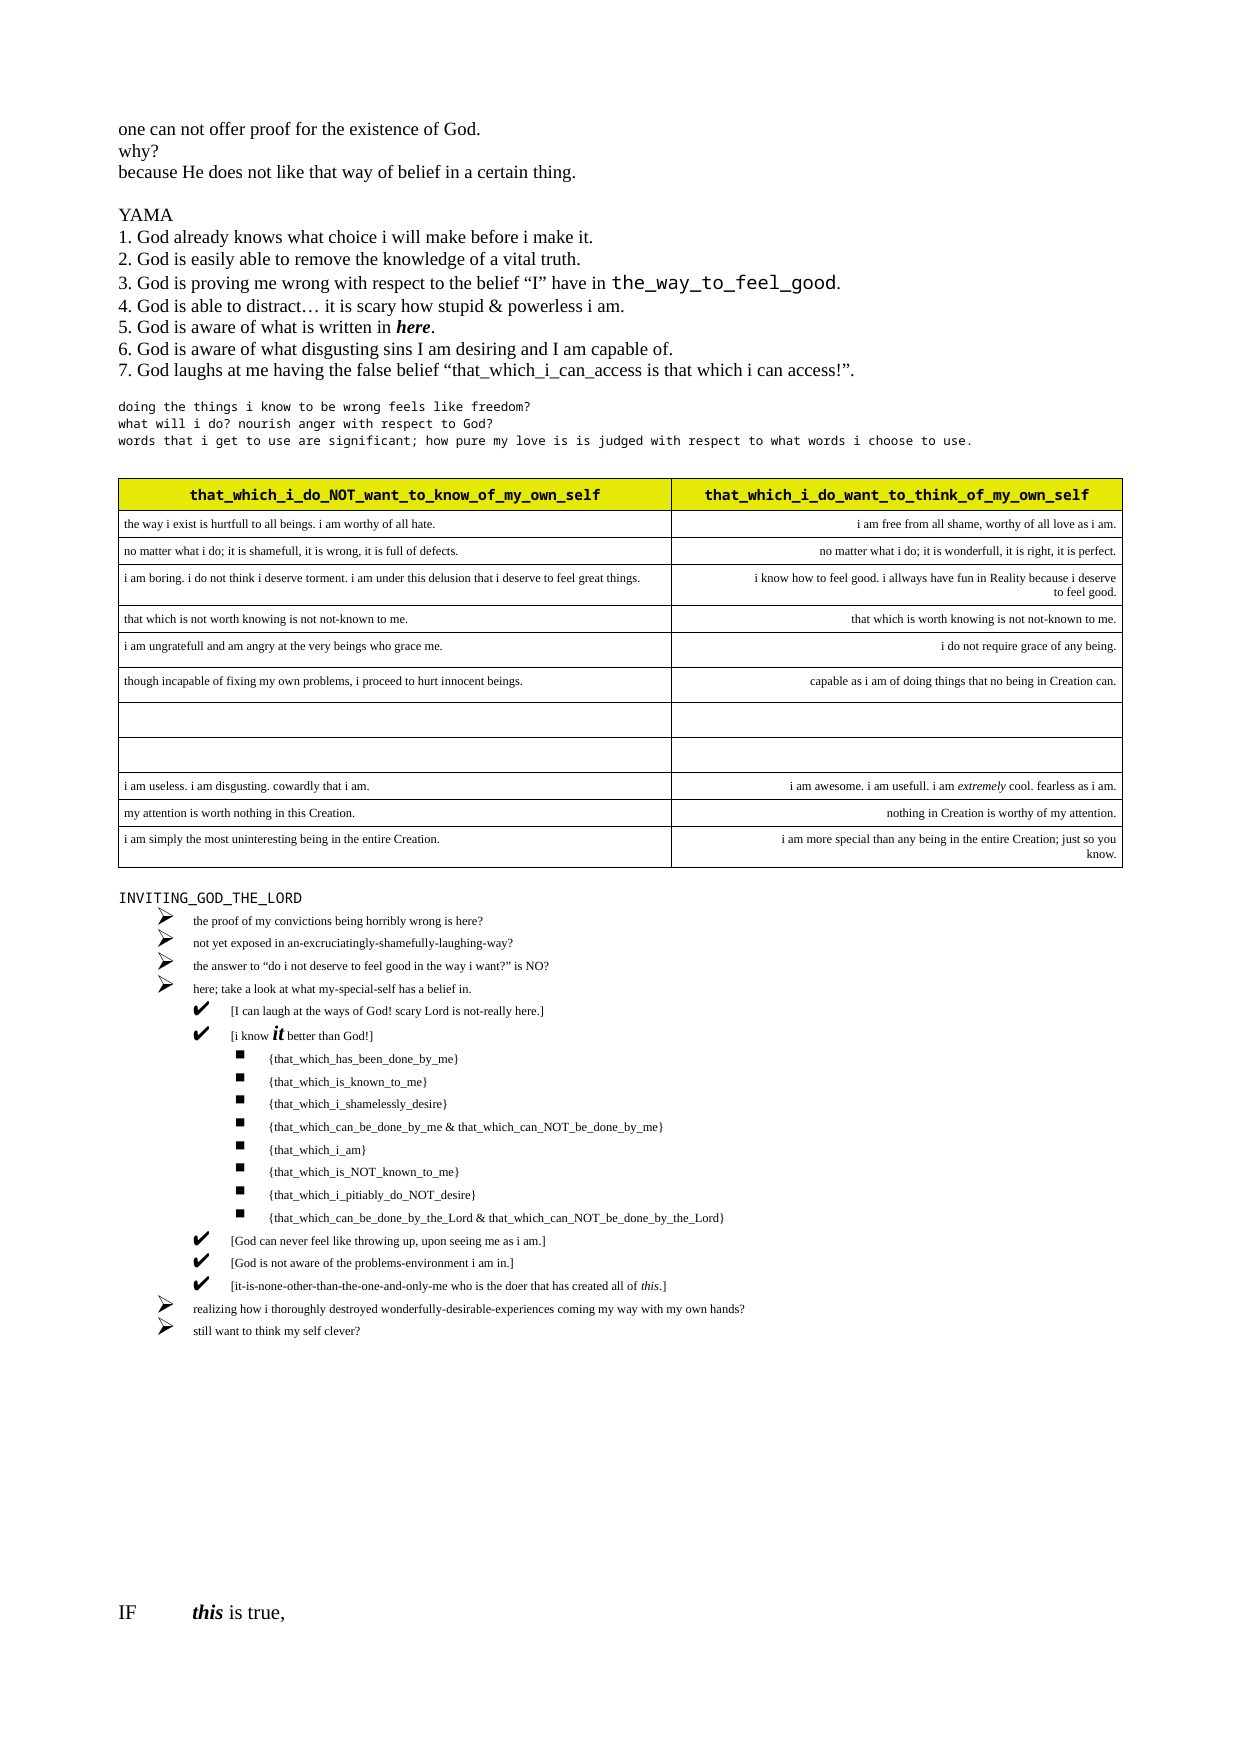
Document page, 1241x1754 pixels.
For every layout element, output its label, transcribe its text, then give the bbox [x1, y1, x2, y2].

table_cell the way i exist is hurtfull to all beings. i am worthy of all hate. [119, 511, 671, 537]
table_cell [119, 738, 671, 772]
table_cell capable as i am of doing things that no being in Creation can. [672, 668, 1122, 702]
list {that_which_can_be_done_by_the_Lord & that_which_can_NOT_be_done_by_the_Lord} [231, 1205, 1122, 1228]
table_cell that which is not worth knowing is not not-known to me. [119, 606, 671, 632]
table_cell i do not require grace of any being. [672, 633, 1122, 667]
text 5. God is aware of what is written in here. [118, 316, 1122, 338]
text doing the things i know to be wrong feels like freedom? what will i do? nourish anger with respect to God? words that i get to use are significant; how pure my love is is judged with respect to what words i choose to use. [118, 381, 1122, 478]
table_cell no matter what i do; it is shamefull, it is wrong, it is full of defects. [119, 538, 671, 564]
table_header that_which_i_do_want_to_think_of_my_own_self [672, 479, 1122, 510]
table_cell [672, 738, 1122, 772]
text 7. God laughs at me having the false belief “that_which_i_can_access is that which i can access!”. [118, 359, 1122, 381]
table_cell i am boring. i do not think i deserve torment. i am under this delusion that i deserve to feel great things. [119, 565, 671, 605]
list realizing how i thoroughly destroyed wonderfully-desirable-experiences coming my way with my own hands? [156, 1296, 1122, 1318]
list [God can never feel like throwing up, upon seeing me as i am.] [193, 1228, 1122, 1250]
list [God is not aware of the problems-environment i am in.] [193, 1250, 1122, 1273]
table_cell though incapable of fixing my own problems, i proceed to hurt innocent beings. [119, 668, 671, 702]
list {that_which_is_known_to_me} [231, 1069, 1122, 1091]
list {that_which_i_shamelessly_desire} [231, 1091, 1122, 1114]
text YAMA 1. God already knows what choice i will make before i make it. 2. God is easily able to remove the knowledge of a vital truth. [118, 204, 1122, 269]
table_cell [119, 703, 671, 737]
text INVITING_GOD_THE_LORD [118, 888, 1122, 908]
table_cell [672, 703, 1122, 737]
list the proof of my convictions being horribly wrong is here? [156, 908, 1122, 930]
text 3. God is proving me wrong with respect to the belief “I” have in the_way_to_feel_good. 4. God is able to distract… it is scary how stupid & powerless i am. [118, 269, 1122, 316]
list {that_which_has_been_done_by_me} [231, 1046, 1122, 1069]
list here; take a look at what my-special-self has a belief in. [156, 976, 1122, 998]
list the answer to “do i not deserve to feel good in the way i want?” is NO? [156, 953, 1122, 976]
table_header [400, 1600, 1093, 1636]
text 6. God is aware of what disgusting sins I am desiring and I am capable of. [118, 338, 1122, 359]
table_cell i am useless. i am disgusting. cowardly that i am. [119, 773, 671, 799]
table_cell nothing in Creation is worthy of my attention. [672, 800, 1122, 826]
table_cell i am awesome. i am usefull. i am extremely cool. fearless as i am. [672, 773, 1122, 799]
table_cell no matter what i do; it is wonderfull, it is right, it is perfect. [672, 538, 1122, 564]
list not yet exposed in an-excruciatingly-shamefully-laughing-way? [156, 930, 1122, 953]
table_cell i am simply the most uninteresting being in the entire Creation. [119, 827, 671, 867]
table_header that_which_i_do_NOT_want_to_know_of_my_own_self [119, 479, 671, 510]
table_cell i am ungratefull and am angry at the very beings who grace me. [119, 633, 671, 667]
table_cell i know how to feel good. i allways have fun in Reality because i deserve to feel good. [672, 565, 1122, 605]
text because He does not like that way of belief in a certain thing. [118, 161, 1122, 183]
list {that_which_i_pitiably_do_NOT_desire} [231, 1182, 1122, 1205]
list [it-is-none-other-than-the-one-and-only-me who is the doer that has created all of this.] [193, 1273, 1122, 1296]
table_header IF this is true, [118, 1600, 400, 1636]
list [I can laugh at the ways of God! scary Lord is not-really here.] [193, 998, 1122, 1021]
text one can not offer proof for the existence of God. why? [118, 118, 1122, 161]
table_cell i am more special than any being in the entire Creation; just so you know. [672, 827, 1122, 867]
table_cell my attention is worth nothing in this Creation. [119, 800, 671, 826]
table_cell that which is worth knowing is not not-known to me. [672, 606, 1122, 632]
table_cell i am free from all shame, worthy of all love as i am. [672, 511, 1122, 537]
list {that_which_can_be_done_by_me & that_which_can_NOT_be_done_by_me} [231, 1114, 1122, 1137]
list [i know it better than God!] [193, 1021, 1122, 1046]
list {that_which_i_am} [231, 1137, 1122, 1159]
list still want to think my self clever? [156, 1318, 1122, 1341]
list {that_which_is_NOT_known_to_me} [231, 1159, 1122, 1182]
